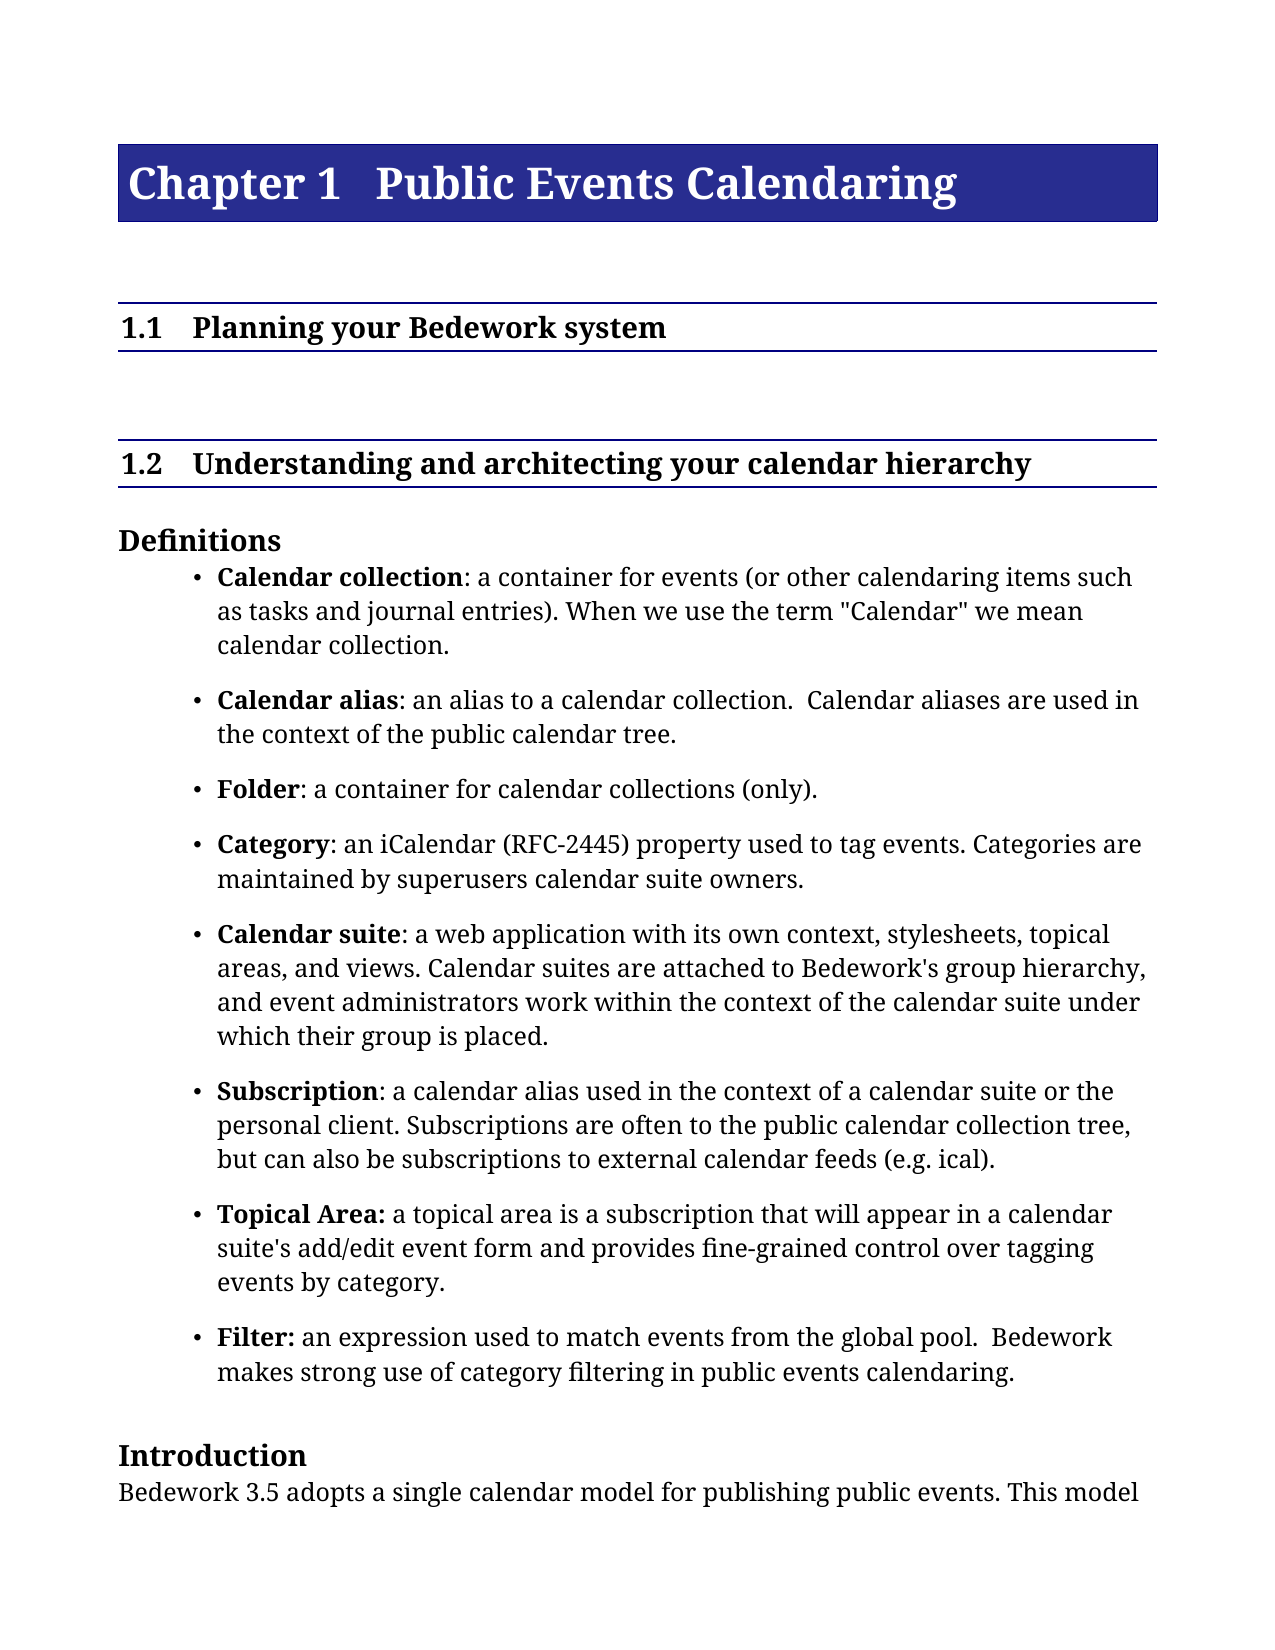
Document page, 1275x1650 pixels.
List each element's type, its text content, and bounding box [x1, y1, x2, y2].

list Calendar suite: a web application with its own context, stylesheets, topical areas, and views. Calendar suites are attached to Bedework's group hierarchy, and event administrators work within the context of the calendar suite under which their group is placed. [193, 916, 1157, 1053]
list Calendar collection: a container for events (or other calendaring items such as tasks and journal entries). When we use the term "Calendar" we mean calendar collection. [193, 560, 1157, 662]
subtitle Public Events Calendaring [119, 145, 1157, 221]
text Bedework 3.5 adopts a single calendar model for publishing public events. This model [118, 1474, 1157, 1508]
subtitle Introduction [118, 1435, 1157, 1474]
list Category: an iCalendar (RFC-2445) property used to tag events. Categories are maintained by superusers calendar suite owners. [193, 827, 1157, 895]
list Subscription: a calendar alias used in the context of a calendar suite or the personal client. Subscriptions are often to the public calendar collection tree, but can also be subscriptions to external calendar feeds (e.g. ical). [193, 1074, 1157, 1176]
list Folder: a container for calendar collections (only). [193, 772, 1157, 806]
list Calendar alias: an alias to a calendar collection. Calendar aliases are used in the context of the public calendar tree. [193, 683, 1157, 751]
list Topical Area: a topical area is a subscription that will appear in a calendar suite's add/edit event form and provides fine-grained control over tagging events by category. [193, 1197, 1157, 1299]
subtitle Planning your Bedework system [118, 304, 1157, 350]
list Filter: an expression used to match events from the global pool. Bedework makes strong use of category filtering in public events calendaring. [193, 1320, 1157, 1388]
subtitle Understanding and architecting your calendar hierarchy [118, 441, 1157, 486]
subtitle Definitions [118, 520, 1157, 560]
